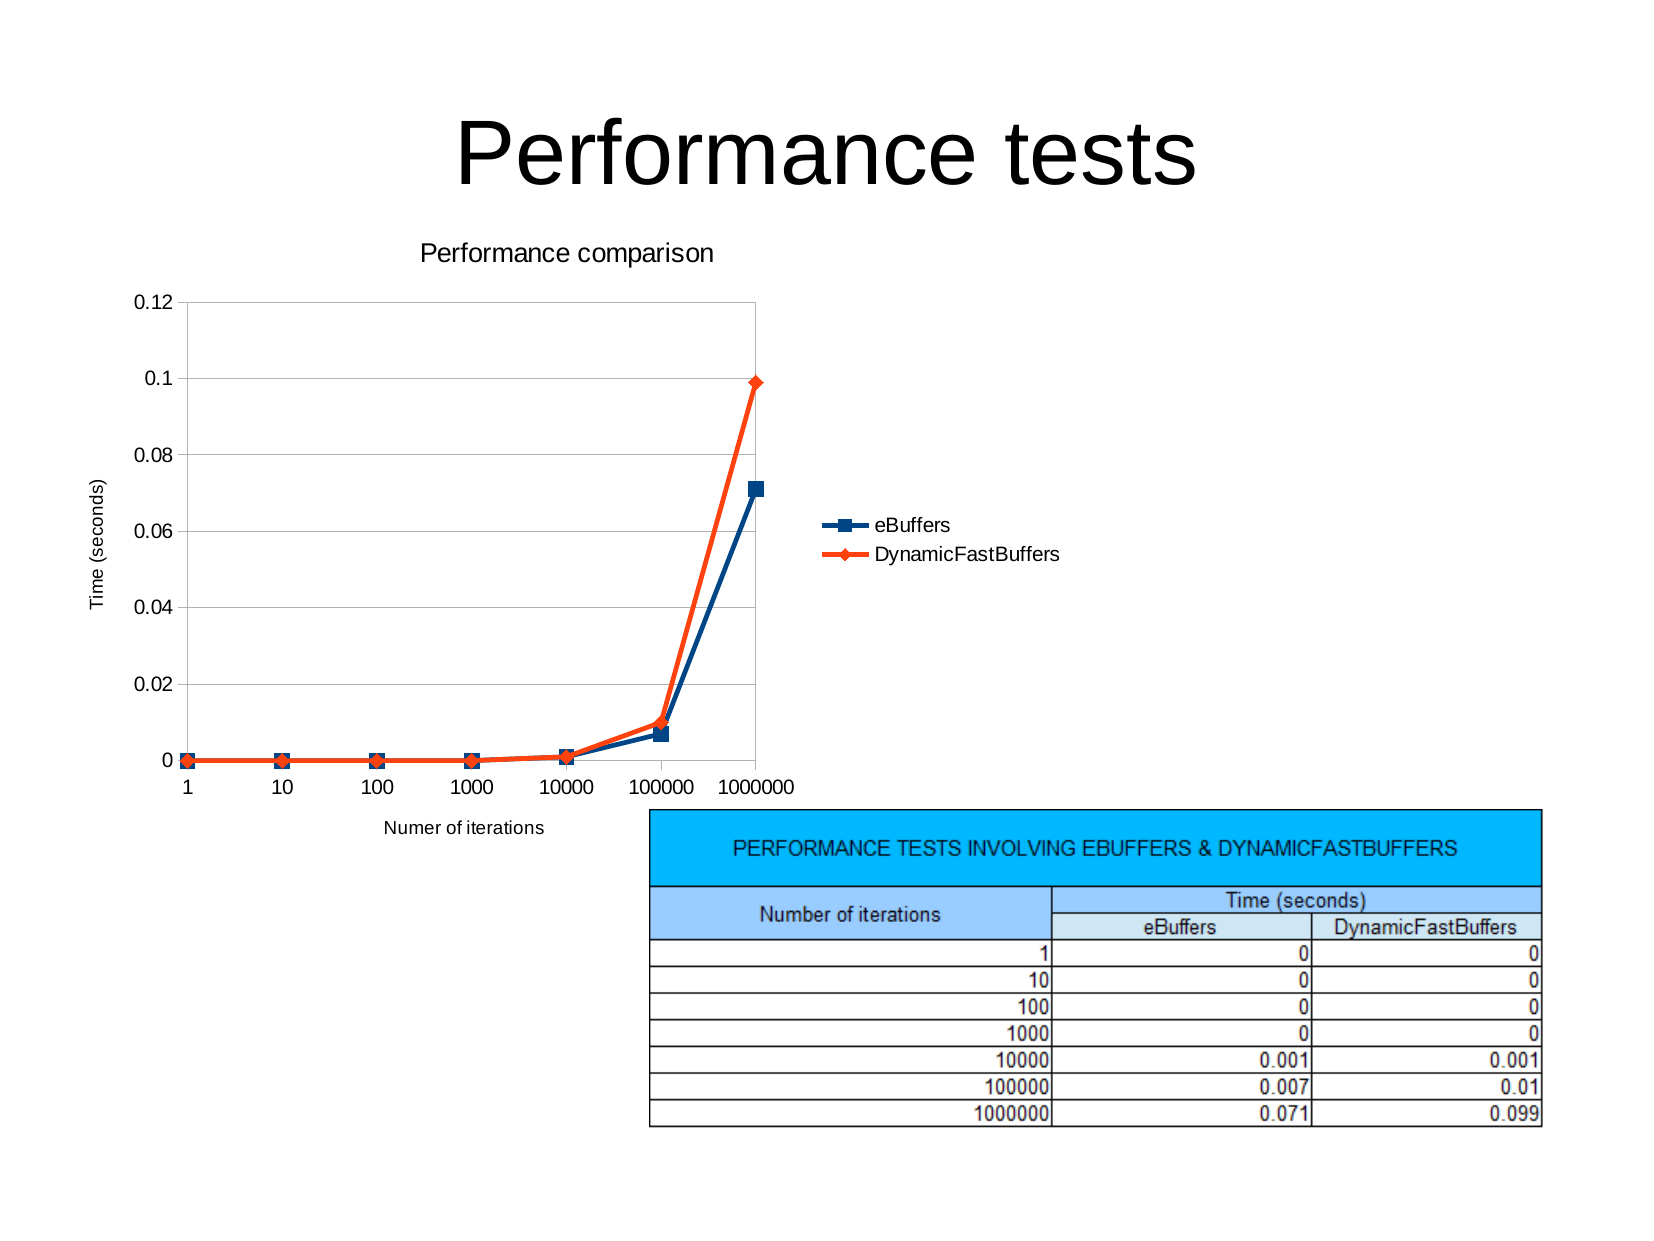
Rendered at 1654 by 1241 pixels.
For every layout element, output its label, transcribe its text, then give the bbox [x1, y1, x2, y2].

title Performance tests [82, 49, 1571, 257]
picture [649, 809, 1546, 1129]
chart [53, 210, 1081, 871]
